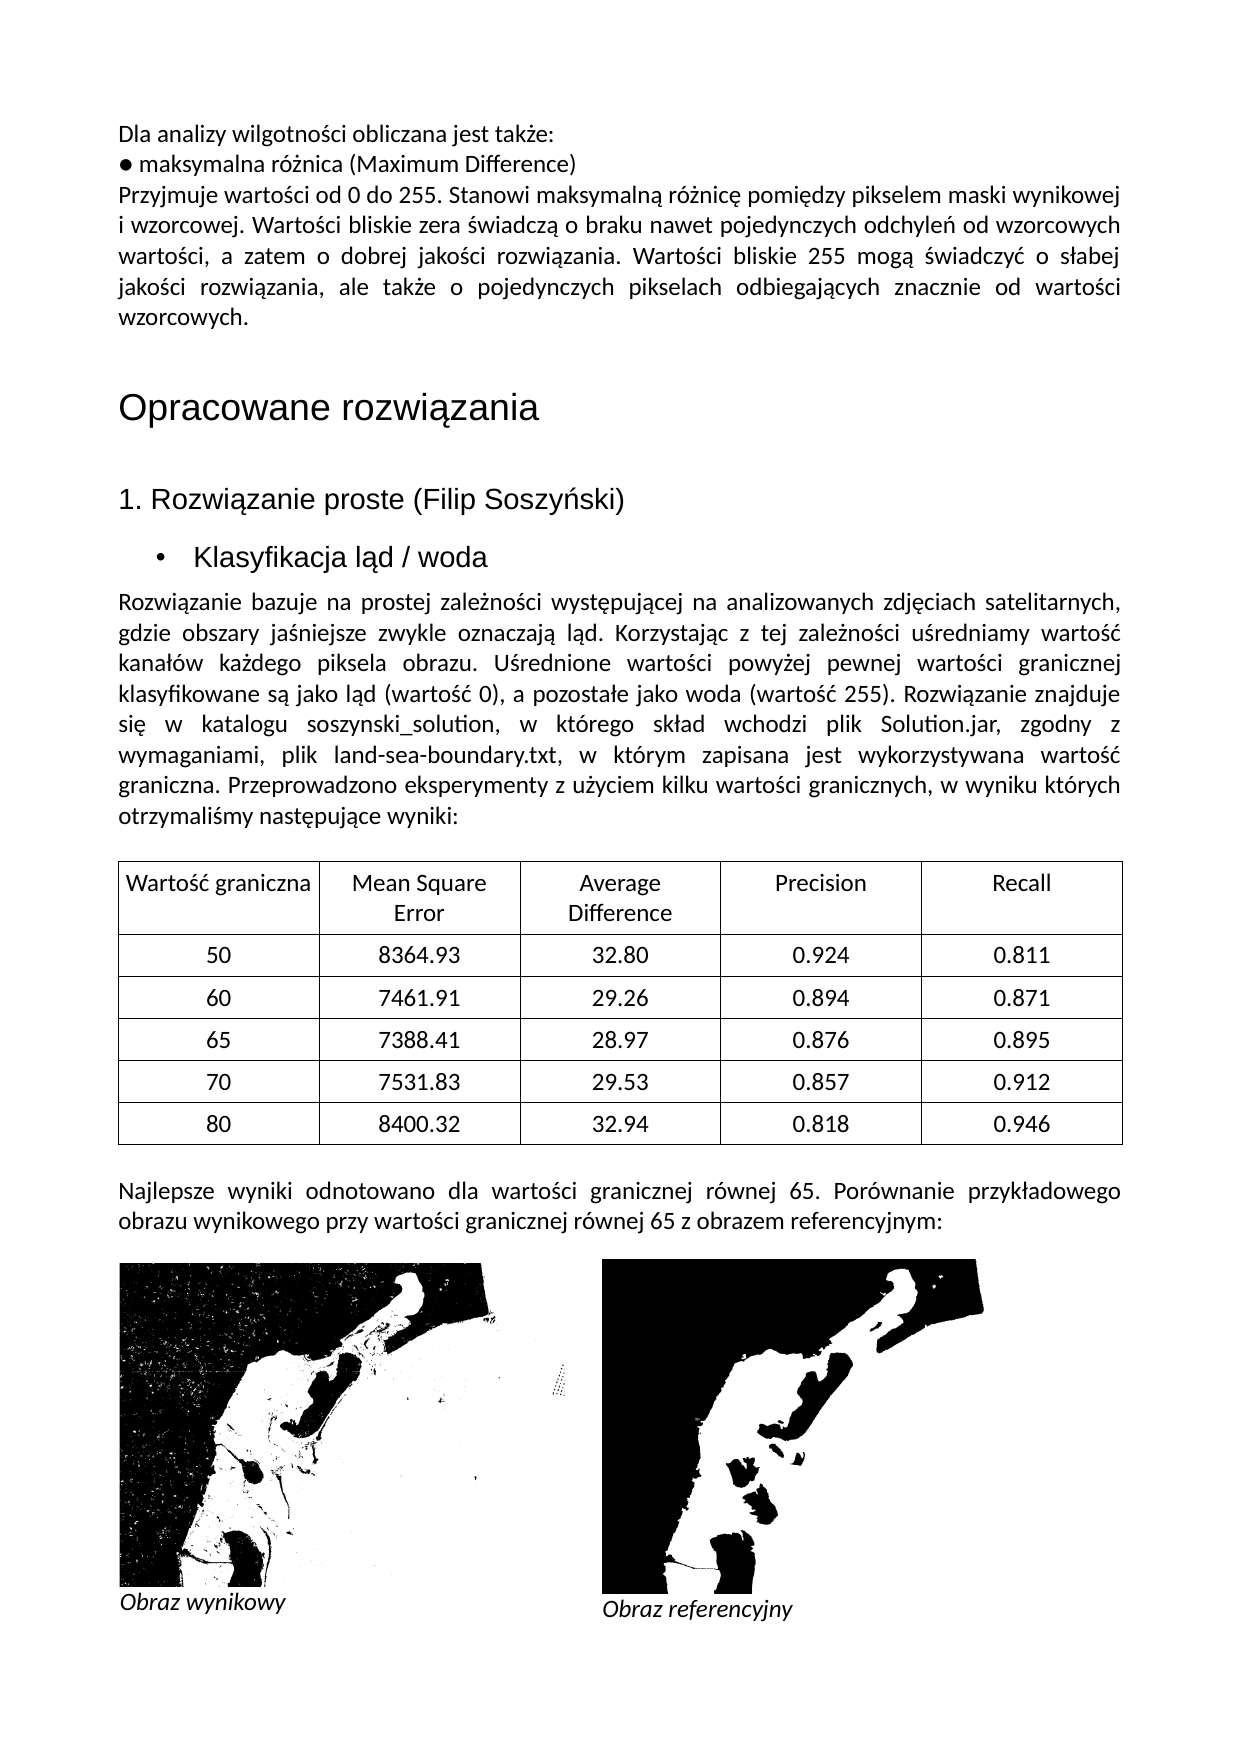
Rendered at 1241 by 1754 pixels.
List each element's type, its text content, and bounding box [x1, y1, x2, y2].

table_cell 32.80 [521, 935, 720, 976]
text Rozwiązanie bazuje na prostej zależności występującej na analizowanych zdjęciach satelitarnych, gdzie obszary jaśniejsze zwykle oznaczają ląd. Korzystając z tej zależności uśredniamy wartość kanałów każdego piksela obrazu. Uśrednione wartości powyżej pewnej wartości granicznej klasyfikowane są jako ląd (wartość 0), a pozostałe jako woda (wartość 255). Rozwiązanie znajduje się w katalogu soszynski_solution, w którego skład wchodzi plik Solution.jar, zgodny z wymaganiami, plik land-sea-boundary.txt, w którym zapisana jest wykorzystywana wartość graniczna. Przeprowadzono eksperymenty z użyciem kilku wartości granicznych, w wyniku których otrzymaliśmy następujące wyniki: [118, 587, 1122, 831]
text Przyjmuje wartości od 0 do 255. Stanowi maksymalną różnicę pomiędzy pikselem maski wynikowej i wzorcowej. Wartości bliskie zera świadczą o braku nawet pojedynczych odchyleń od wzorcowych wartości, a zatem o dobrej jakości rozwiązania. Wartości bliskie 255 mogą świadczyć o słabej jakości rozwiązania, ale także o pojedynczych pikselach odbiegających znacznie od wartości wzorcowych. [118, 179, 1122, 332]
table_cell 60 [119, 977, 319, 1018]
table_cell 0.894 [721, 977, 921, 1018]
table_cell 29.26 [521, 977, 720, 1018]
text Obraz wynikowy [119, 1587, 565, 1617]
table_cell 32.94 [521, 1103, 720, 1144]
table_header Recall [922, 862, 1122, 934]
table_cell 70 [119, 1061, 319, 1102]
table_cell 8400.32 [320, 1103, 520, 1144]
table_cell 0.811 [922, 935, 1122, 976]
table_cell 8364.93 [320, 935, 520, 976]
table_cell 7388.41 [320, 1019, 520, 1060]
text Najlepsze wyniki odnotowano dla wartości granicznej równej 65. Porównanie przykładowego obrazu wynikowego przy wartości granicznej równej 65 z obrazem referencyjnym: [118, 1175, 1122, 1236]
table_cell 0.946 [922, 1103, 1122, 1144]
picture [602, 1259, 1063, 1594]
table_cell 7531.83 [320, 1061, 520, 1102]
table_header Wartość graniczna [119, 862, 319, 934]
subtitle Klasyfikacja ląd / woda [156, 540, 1122, 574]
table_header Mean Square Error [320, 862, 520, 934]
picture [119, 1263, 565, 1587]
table_cell 50 [119, 935, 319, 976]
table_cell 0.818 [721, 1103, 921, 1144]
table_cell 7461.91 [320, 977, 520, 1018]
text Opracowane rozwiązania [118, 385, 1122, 428]
table_cell 65 [119, 1019, 319, 1060]
table_cell 80 [119, 1103, 319, 1144]
table_header Average Difference [521, 862, 720, 934]
table_cell 0.857 [721, 1061, 921, 1102]
text Dla analizy wilgotności obliczana jest także: [118, 118, 1122, 149]
table_cell 0.924 [721, 935, 921, 976]
text Obraz referencyjny [602, 1594, 1063, 1624]
table_cell 28.97 [521, 1019, 720, 1060]
text ● maksymalna różnica (Maximum Difference) [118, 149, 1122, 179]
table_cell 0.871 [922, 977, 1122, 1018]
table_cell 0.876 [721, 1019, 921, 1060]
table_header Precision [721, 862, 921, 934]
table_cell 0.912 [922, 1061, 1122, 1102]
table_cell 29.53 [521, 1061, 720, 1102]
table_cell 0.895 [922, 1019, 1122, 1060]
subtitle 1. Rozwiązanie proste (Filip Soszyński) [118, 482, 1122, 515]
